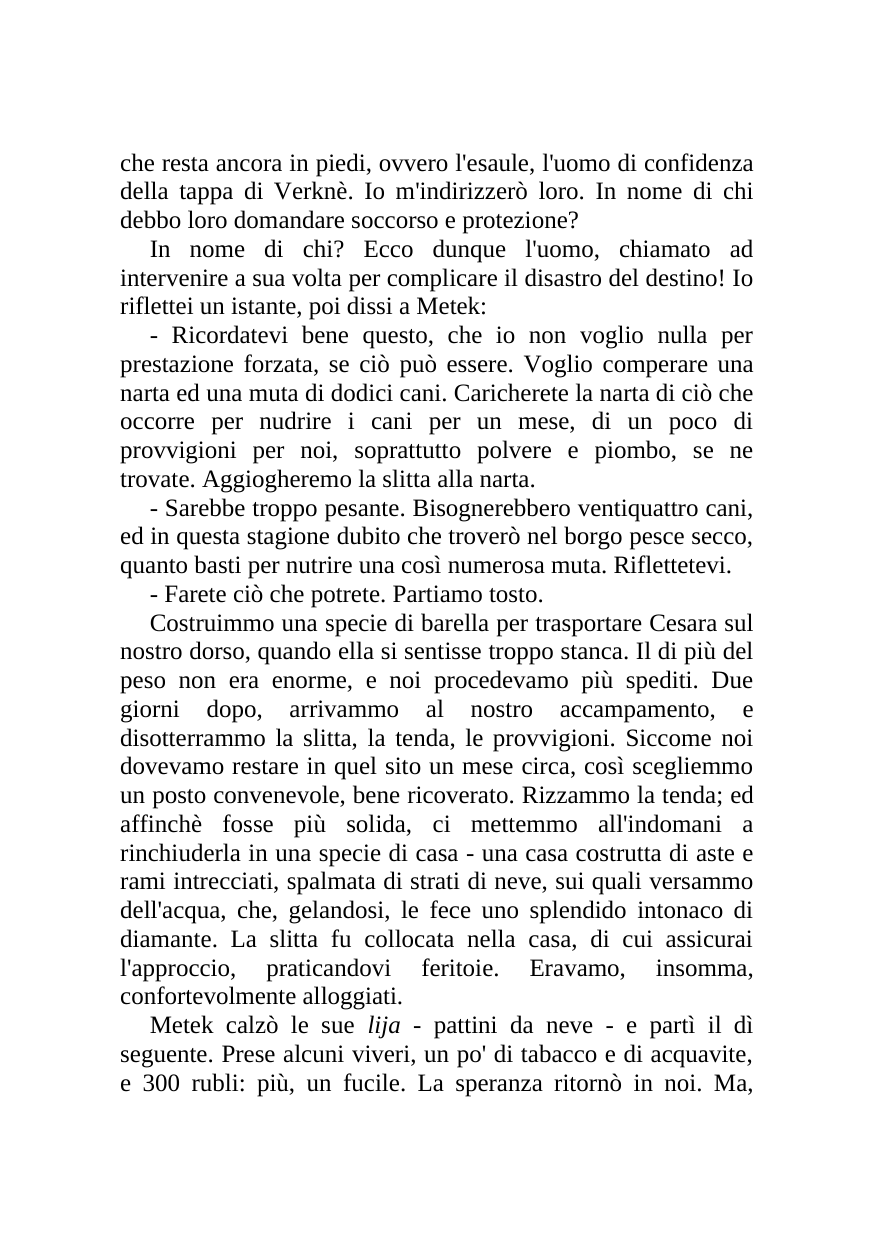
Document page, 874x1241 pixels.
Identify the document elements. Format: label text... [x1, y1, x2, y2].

text - Sarebbe troppo pesante. Bisognerebbero ventiquattro cani, ed in questa stagione dubito che troverò nel borgo pesce secco, quanto basti per nutrire una così numerosa muta. Riflettetevi. [120, 493, 754, 579]
text Costruimmo una specie di barella per trasportare Cesara sul nostro dorso, quando ella si sentisse troppo stanca. Il di più del peso non era enorme, e noi procedevamo più spediti. Due giorni dopo, arrivammo al nostro accampamento, e disotterrammo la slitta, la tenda, le provvigioni. Siccome noi dovevamo restare in quel sito un mese circa, così scegliemmo un posto convenevole, bene ricoverato. Rizzammo la tenda; ed affinchè fosse più solida, ci mettemmo all'indomani a rinchiuderla in una specie di casa - una casa costrutta di aste e rami intrecciati, spalmata di strati di neve, sui quali versammo dell'acqua, che, gelandosi, le fece uno splendido intonaco di diamante. La slitta fu collocata nella casa, di cui assicurai l'approccio, praticandovi feritoie. Eravamo, insomma, confortevolmente alloggiati. [120, 608, 754, 1010]
text che resta ancora in piedi, ovvero l'esaule, l'uomo di confidenza della tappa di Verknè. Io m'indirizzerò loro. In nome di chi debbo loro domandare soccorso e protezione? [120, 148, 754, 234]
text Metek calzò le sue lija - pattini da neve - e partì il dì seguente. Prese alcuni viveri, un po' di tabacco e di acquavite, e 300 rubli: più, un fucile. La speranza ritornò in noi. Ma, [120, 1010, 754, 1096]
text - Ricordatevi bene questo, che io non voglio nulla per prestazione forzata, se ciò può essere. Voglio comperare una narta ed una muta di dodici cani. Caricherete la narta di ciò che occorre per nudrire i cani per un mese, di un poco di provvigioni per noi, soprattutto polvere e piombo, se ne trovate. Aggiogheremo la slitta alla narta. [120, 320, 754, 493]
text - Farete ciò che potrete. Partiamo tosto. [120, 579, 754, 608]
text In nome di chi? Ecco dunque l'uomo, chiamato ad intervenire a sua volta per complicare il disastro del destino! Io riflettei un istante, poi dissi a Metek: [120, 234, 754, 320]
